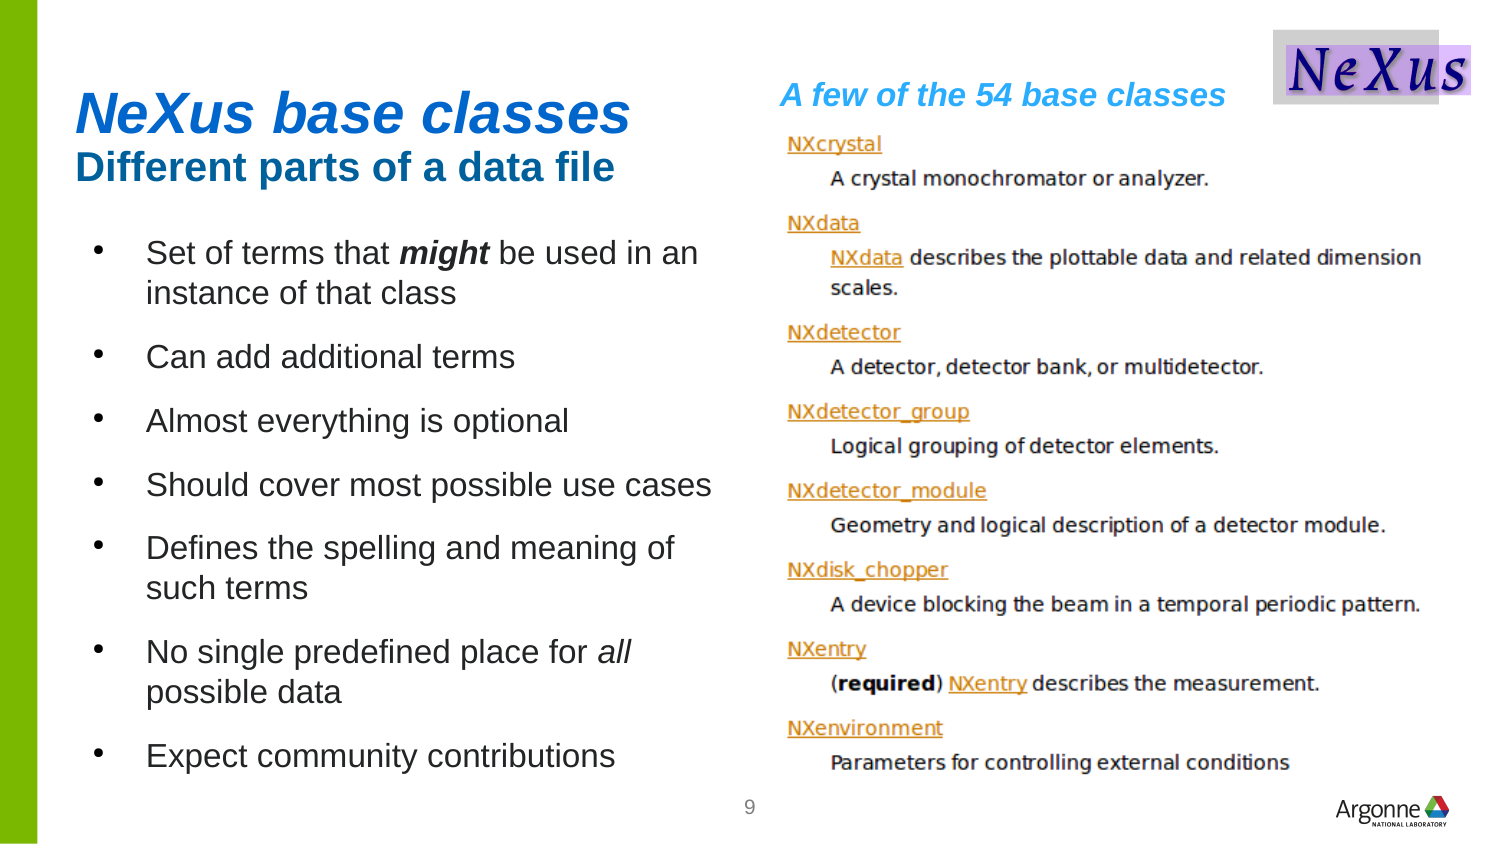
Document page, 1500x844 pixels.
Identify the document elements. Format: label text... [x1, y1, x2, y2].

text_box NeXus base classes [75, 39, 1449, 145]
text_box A few of the 54 base classes [764, 65, 1270, 121]
picture [766, 134, 1468, 781]
picture [1273, 29, 1471, 106]
slide_number [712, 796, 788, 819]
text_box Different parts of a data file [75, 145, 766, 210]
list Set of terms that might be used in an instance of that class Can add additional terms Almost everything is optional Should cover most possible use cases Defines the spelling and meaning of such terms No single predefined place for all possible data Expect community contributions [75, 231, 736, 776]
picture [1330, 787, 1458, 834]
